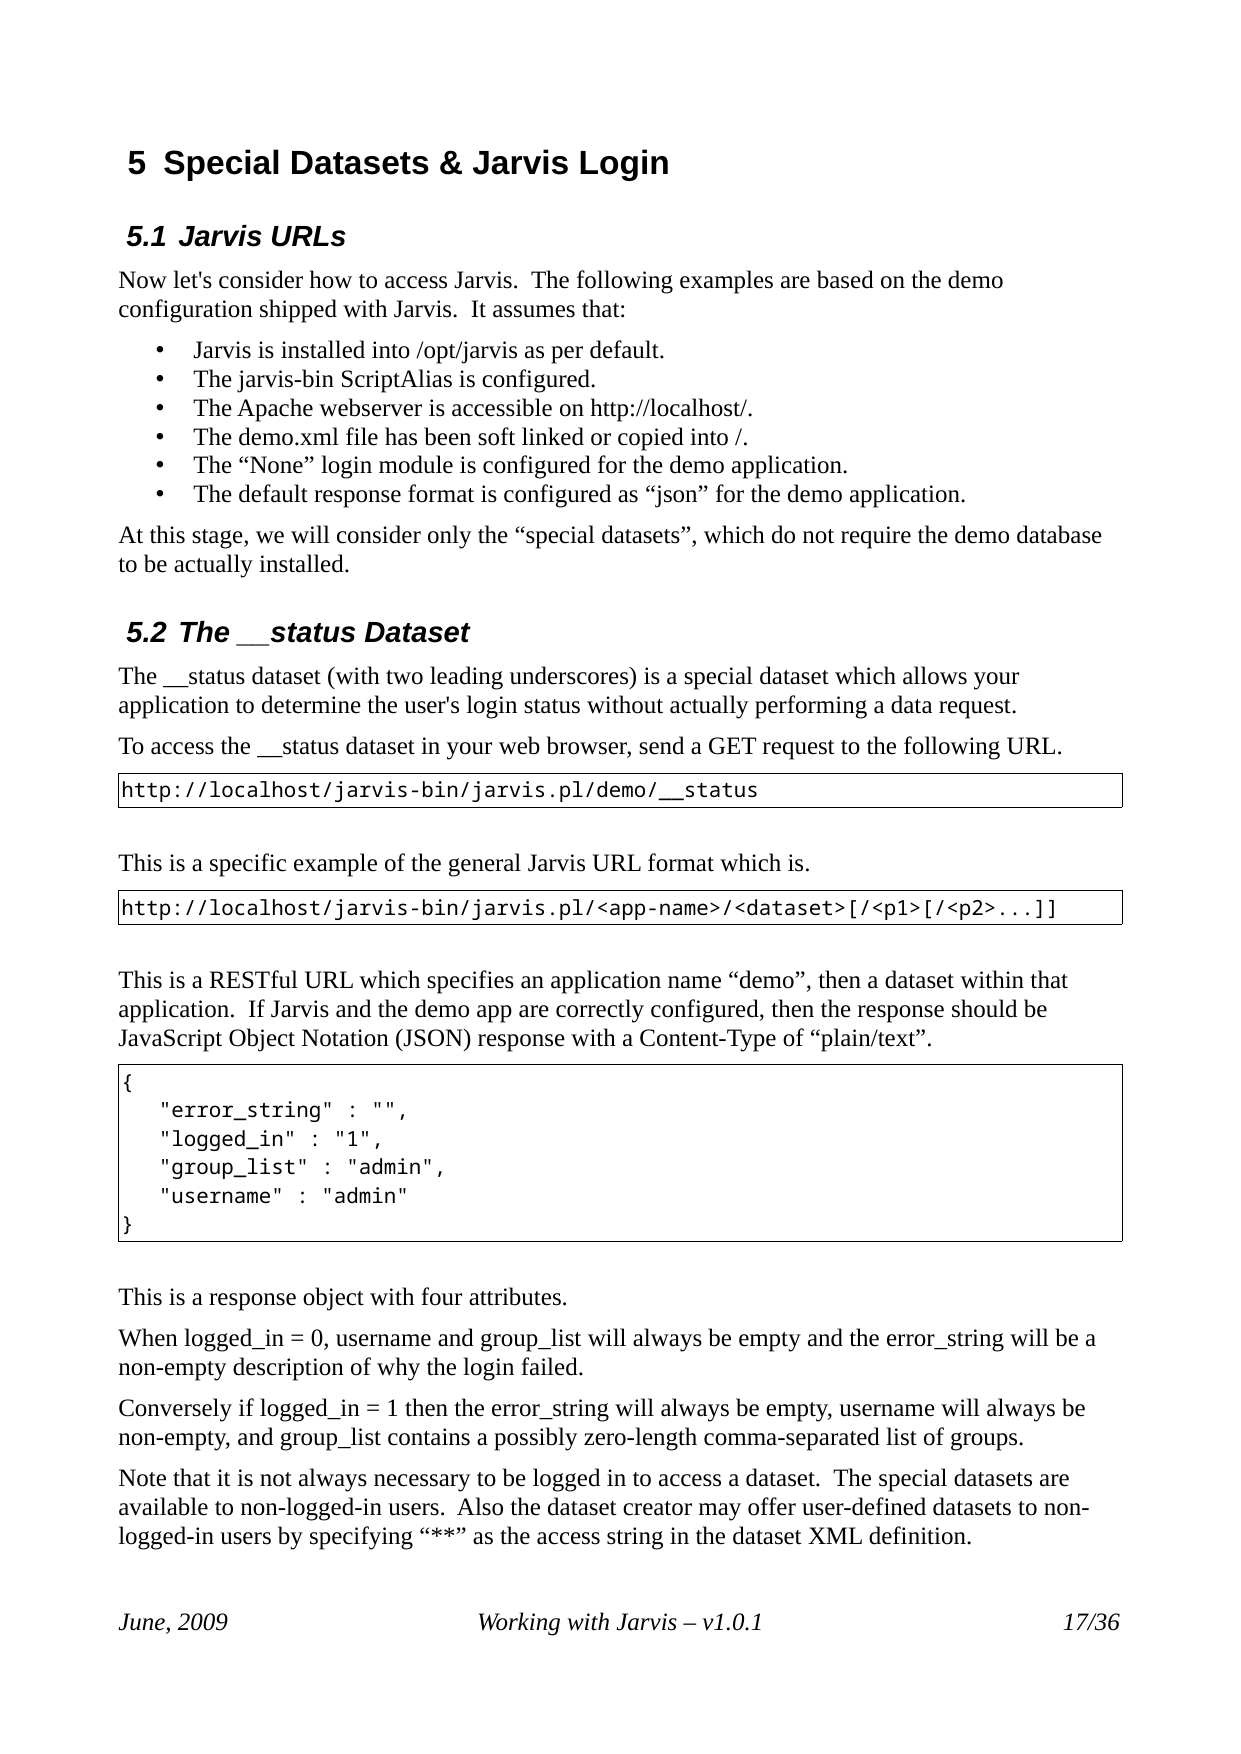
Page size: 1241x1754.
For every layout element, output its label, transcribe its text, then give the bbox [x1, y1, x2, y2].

list Jarvis is installed into /opt/jarvis as per default. [156, 335, 1122, 364]
text http://localhost/jarvis-bin/jarvis.pl/<app-name>/<dataset>[/<p1>[/<p2>...]] [119, 891, 1122, 924]
text "username" : "admin" [119, 1178, 1122, 1206]
list The demo.xml file has been soft linked or copied into /. [156, 422, 1122, 450]
text "logged_in" : "1", [119, 1121, 1122, 1149]
text "error_string" : "", [119, 1092, 1122, 1121]
text "group_list" : "admin", [119, 1149, 1122, 1178]
text { [119, 1065, 1122, 1092]
list The Apache webserver is accessible on http://localhost/. [156, 393, 1122, 422]
text To access the __status dataset in your web browser, send a GET request to the following URL. [118, 731, 1122, 760]
list The “None” login module is configured for the demo application. [156, 450, 1122, 479]
text http://localhost/jarvis-bin/jarvis.pl/demo/__status [119, 774, 1122, 807]
text At this stage, we will consider only the “special datasets”, which do not require the demo database to be actually installed. [118, 520, 1122, 578]
list The default response format is configured as “json” for the demo application. [156, 479, 1122, 508]
text This is a RESTful URL which specifies an application name “demo”, then a dataset within that application. If Jarvis and the demo app are correctly configured, then the response should be JavaScript Object Notation (JSON) response with a Content-Type of “plain/text”. [118, 965, 1122, 1052]
text Conversely if logged_in = 1 then the error_string will always be empty, username will always be non-empty, and group_list contains a possibly zero-length comma-separated list of groups. [118, 1393, 1122, 1451]
text Note that it is not always necessary to be logged in to access a dataset. The special datasets are available to non-logged-in users. Also the dataset creator may offer user-defined datasets to non-logged-in users by specifying “**” as the access string in the dataset XML definition. [118, 1463, 1122, 1549]
subtitle Jarvis URLs [118, 219, 1122, 253]
list The jarvis-bin ScriptAlias is configured. [156, 364, 1122, 393]
subtitle Special Datasets & Jarvis Login [118, 143, 1122, 182]
text When logged_in = 0, username and group_list will always be empty and the error_string will be a non-empty description of why the login failed. [118, 1323, 1122, 1381]
text The __status dataset (with two leading underscores) is a special dataset which allows your application to determine the user's login status without actually performing a data request. [118, 661, 1122, 719]
text Now let's consider how to access Jarvis. The following examples are based on the demo configuration shipped with Jarvis. It assumes that: [118, 265, 1122, 323]
subtitle The __status Dataset [118, 615, 1122, 649]
text This is a specific example of the general Jarvis URL format which is. [118, 848, 1122, 877]
text This is a response object with four attributes. [118, 1282, 1122, 1311]
text } [119, 1206, 1122, 1241]
